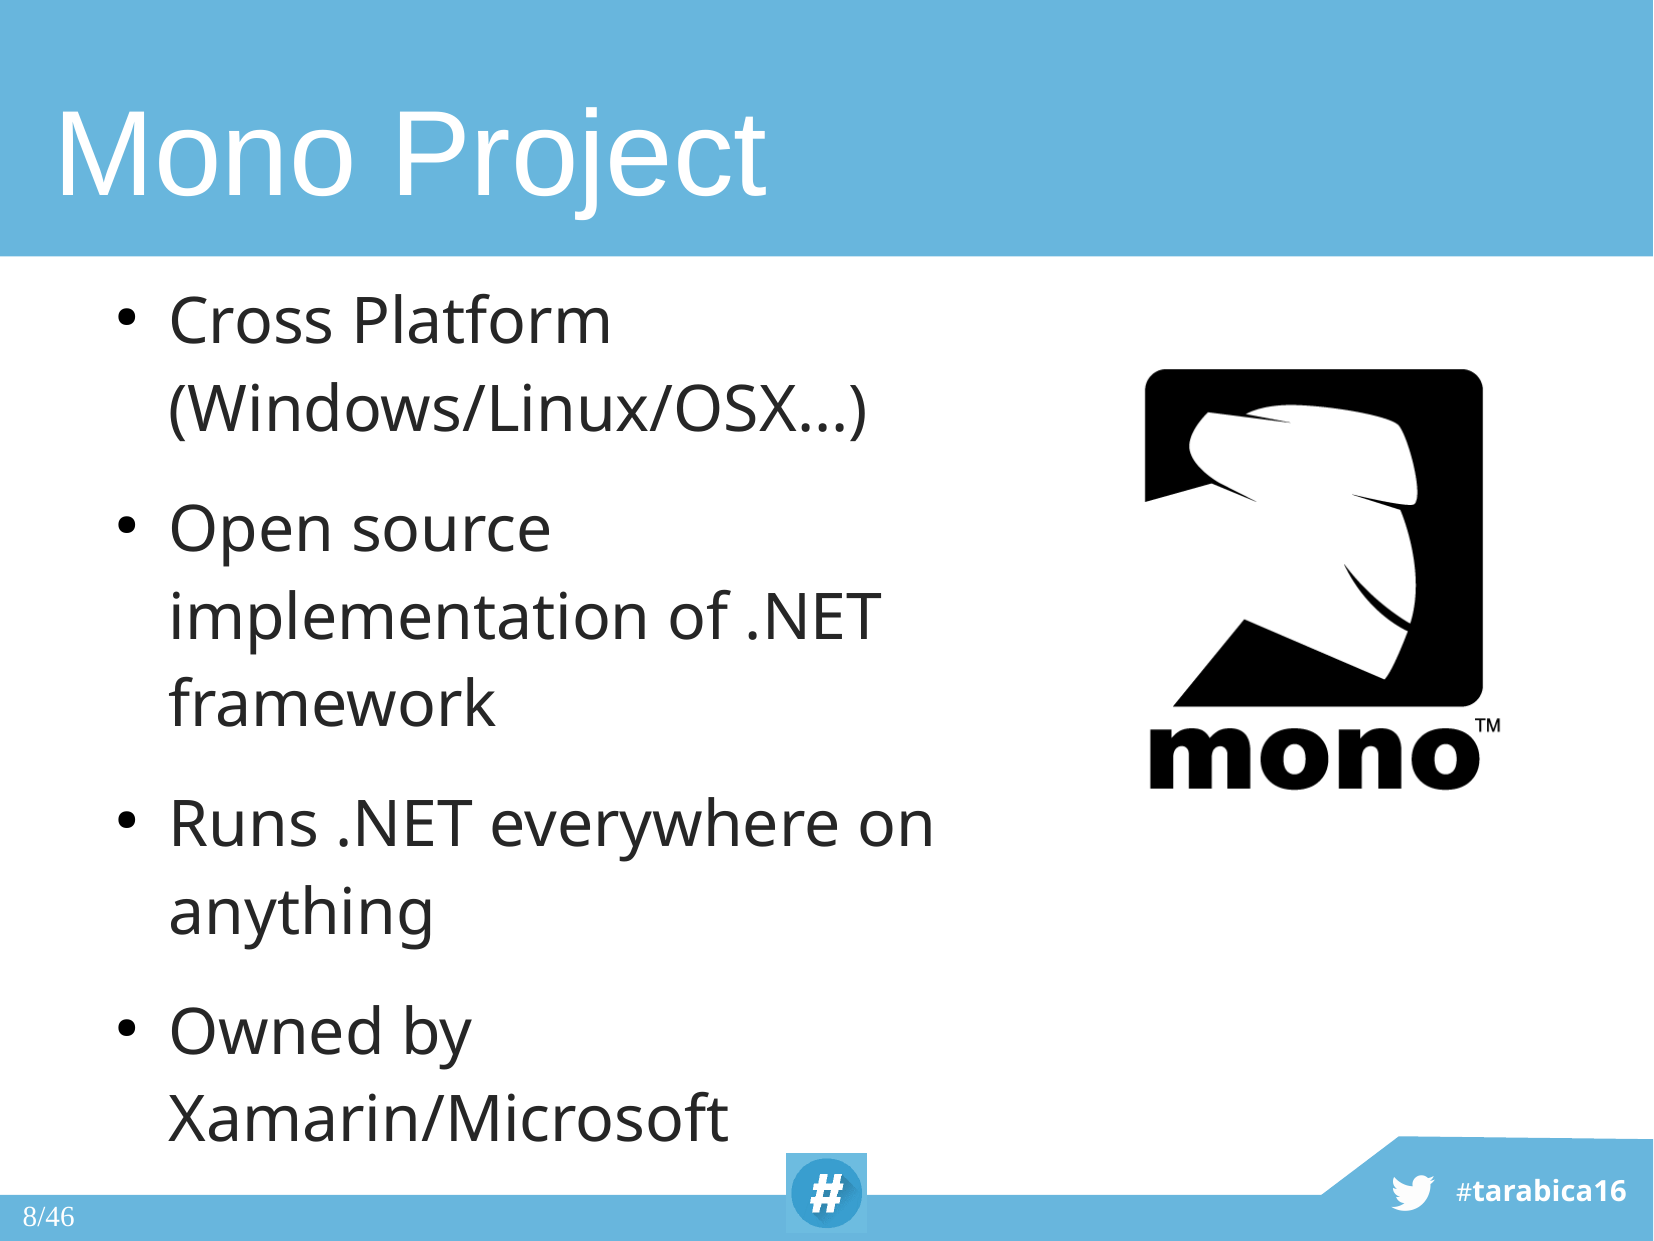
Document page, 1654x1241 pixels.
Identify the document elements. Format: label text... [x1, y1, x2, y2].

picture [1020, 329, 1624, 856]
list Cross Platform (Windows/Linux/OSX...) Open source implementation of .NET framework Runs .NET everywhere on anything Owned by Xamarin/Microsoft [97, 275, 1036, 1171]
title Mono Project [53, 49, 1600, 257]
picture [786, 1171, 867, 1233]
picture [1378, 1158, 1448, 1228]
